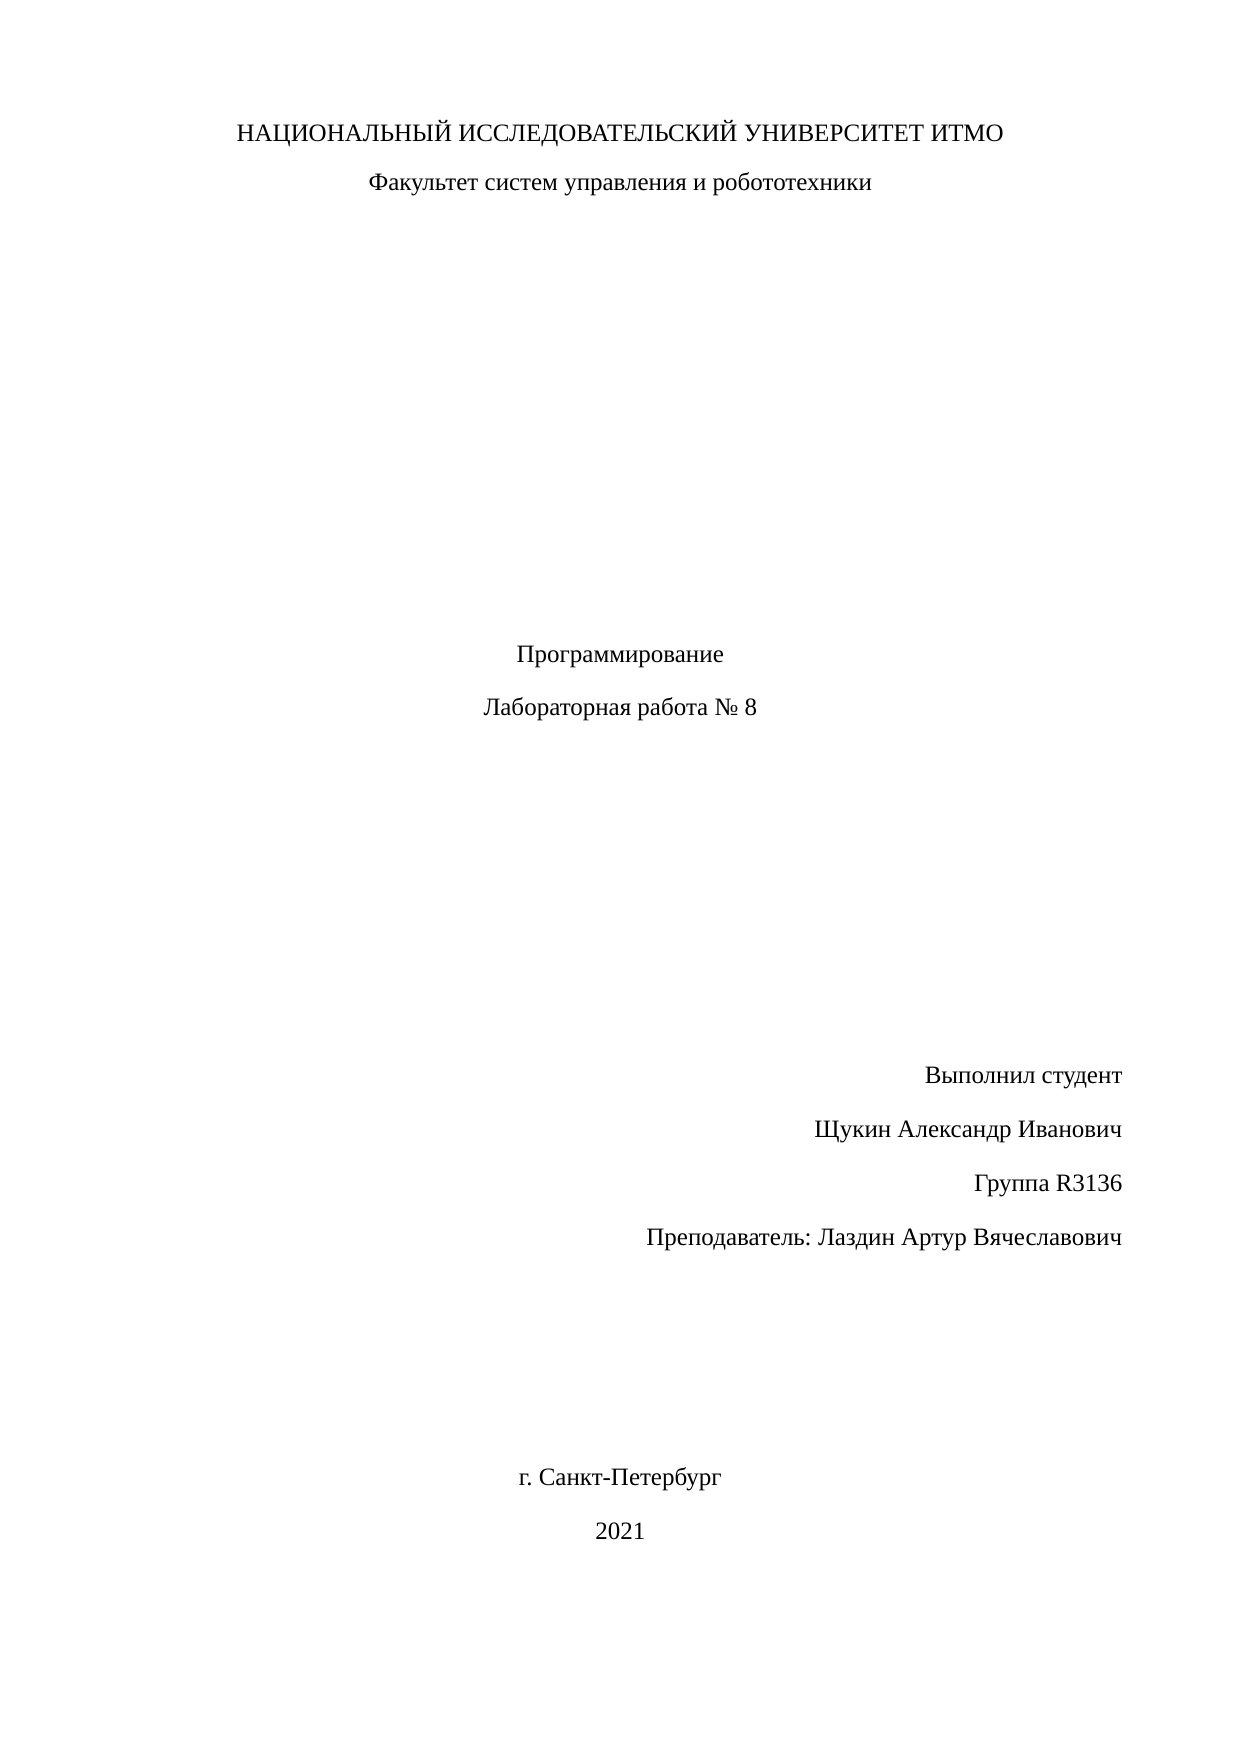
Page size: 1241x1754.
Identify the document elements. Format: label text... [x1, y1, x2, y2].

text Программирование [118, 639, 1122, 667]
text 2021 [118, 1516, 1122, 1545]
text Преподаватель: Лаздин Артур Вячеславович [118, 1222, 1122, 1250]
text Лабораторная работа № 8 [118, 692, 1122, 721]
text г. Санкт-Петербург [118, 1462, 1122, 1491]
text Факультет систем управления и робототехники [118, 167, 1122, 196]
text НАЦИОНАЛЬНЫЙ ИССЛЕДОВАТЕЛЬСКИЙ УНИВЕРСИТЕТ ИТМО [118, 118, 1122, 147]
text Группа R3136 [118, 1168, 1122, 1197]
text Щукин Александр Иванович [118, 1114, 1122, 1143]
text Выполнил студент [118, 1060, 1122, 1089]
